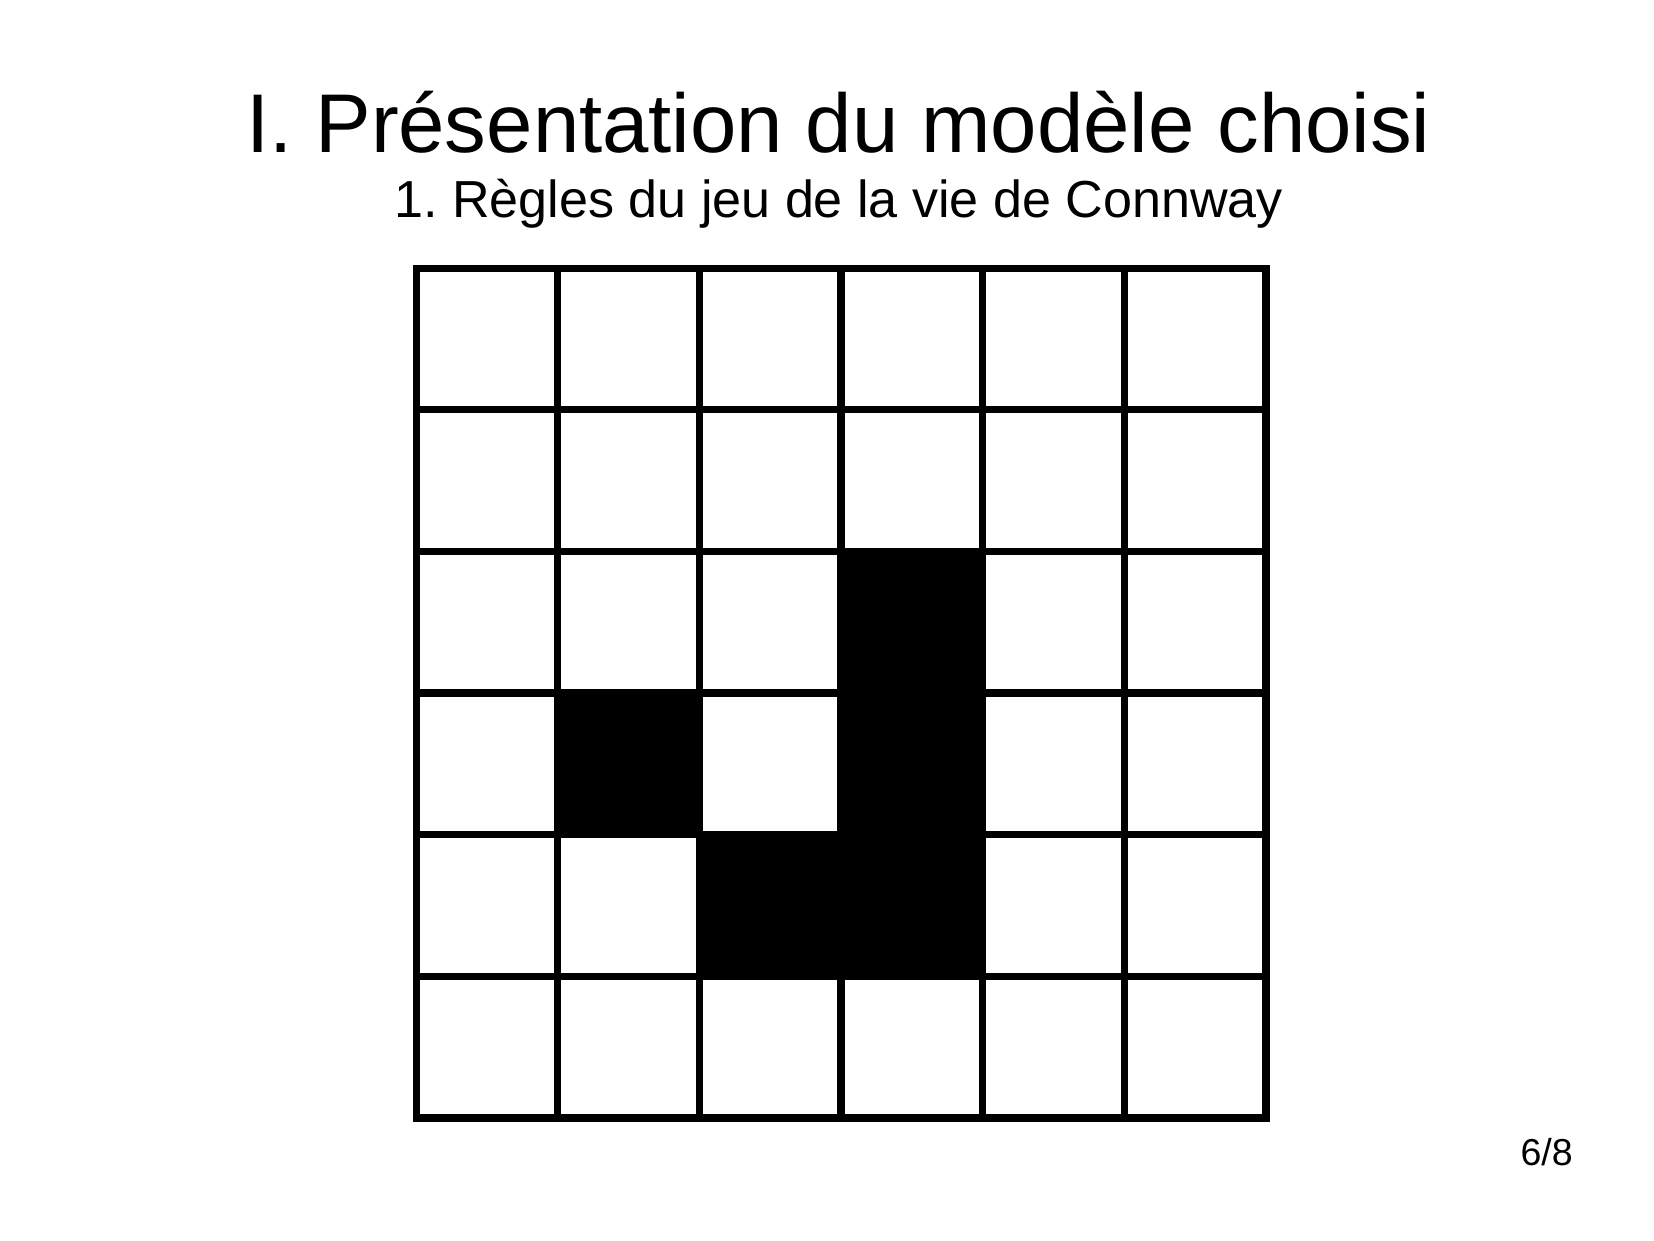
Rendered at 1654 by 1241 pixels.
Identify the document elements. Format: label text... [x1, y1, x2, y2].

title I. Présentation du modèle choisi 1. Règles du jeu de la vie de Connway [82, 49, 1595, 257]
picture [413, 265, 1270, 1123]
text_box <number>/8 [1505, 1124, 1654, 1182]
